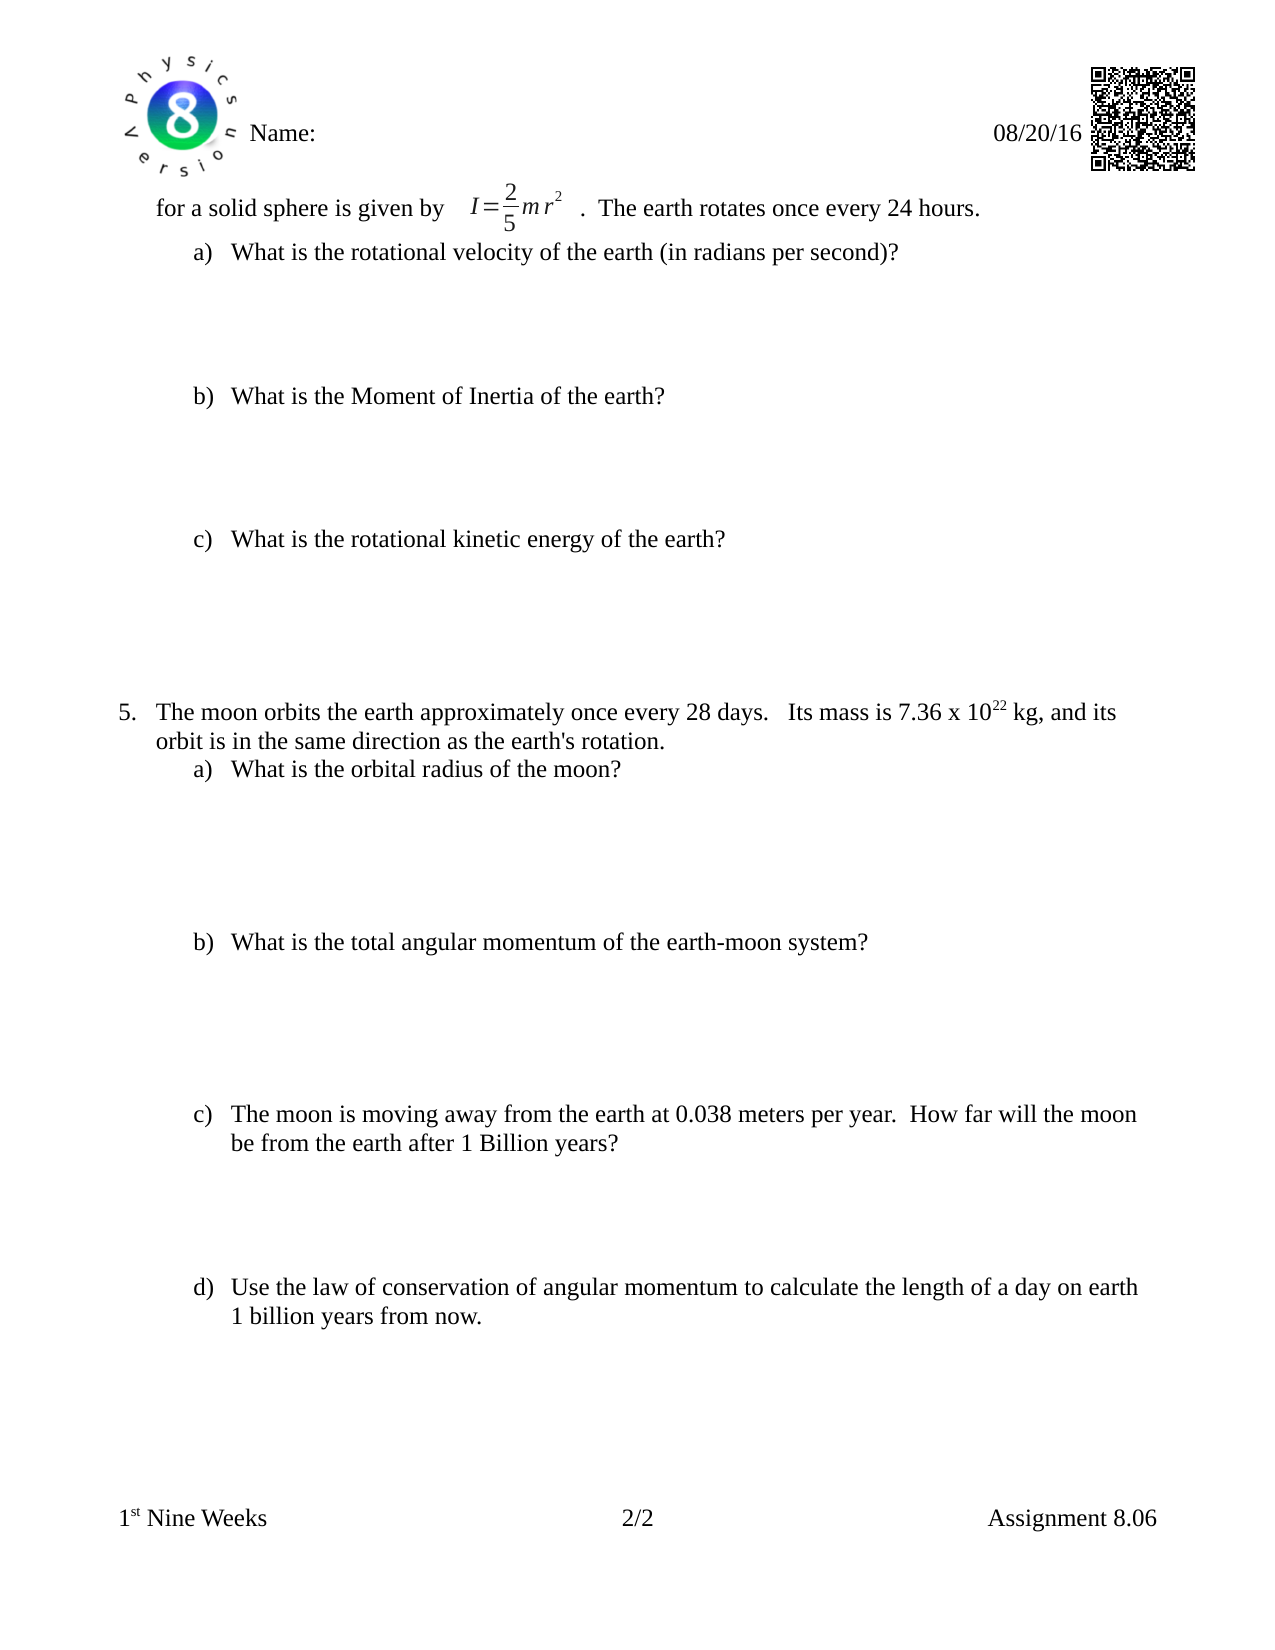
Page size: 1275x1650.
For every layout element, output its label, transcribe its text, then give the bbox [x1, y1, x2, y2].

list Use the law of conservation of angular momentum to calculate the length of a day on earth 1 billion years from now. [193, 1272, 1157, 1329]
picture [124, 56, 237, 177]
list What is the rotational kinetic energy of the earth? [193, 524, 1157, 553]
picture [1082, 58, 1203, 179]
list for a solid sphere is given by . The earth rotates once every 24 hours. [118, 176, 1157, 237]
list What is the Moment of Inertia of the earth? [193, 381, 1157, 409]
list The moon orbits the earth approximately once every 28 days. Its mass is 7.36 x 1022 kg, and its orbit is in the same direction as the earth's rotation. [118, 697, 1157, 754]
list The moon is moving away from the earth at 0.038 meters per year. How far will the moon be from the earth after 1 Billion years? [193, 1099, 1157, 1157]
list What is the orbital radius of the moon? [193, 754, 1157, 783]
list What is the rotational velocity of the earth (in radians per second)? [193, 237, 1157, 266]
list What is the total angular momentum of the earth-moon system? [193, 927, 1157, 956]
